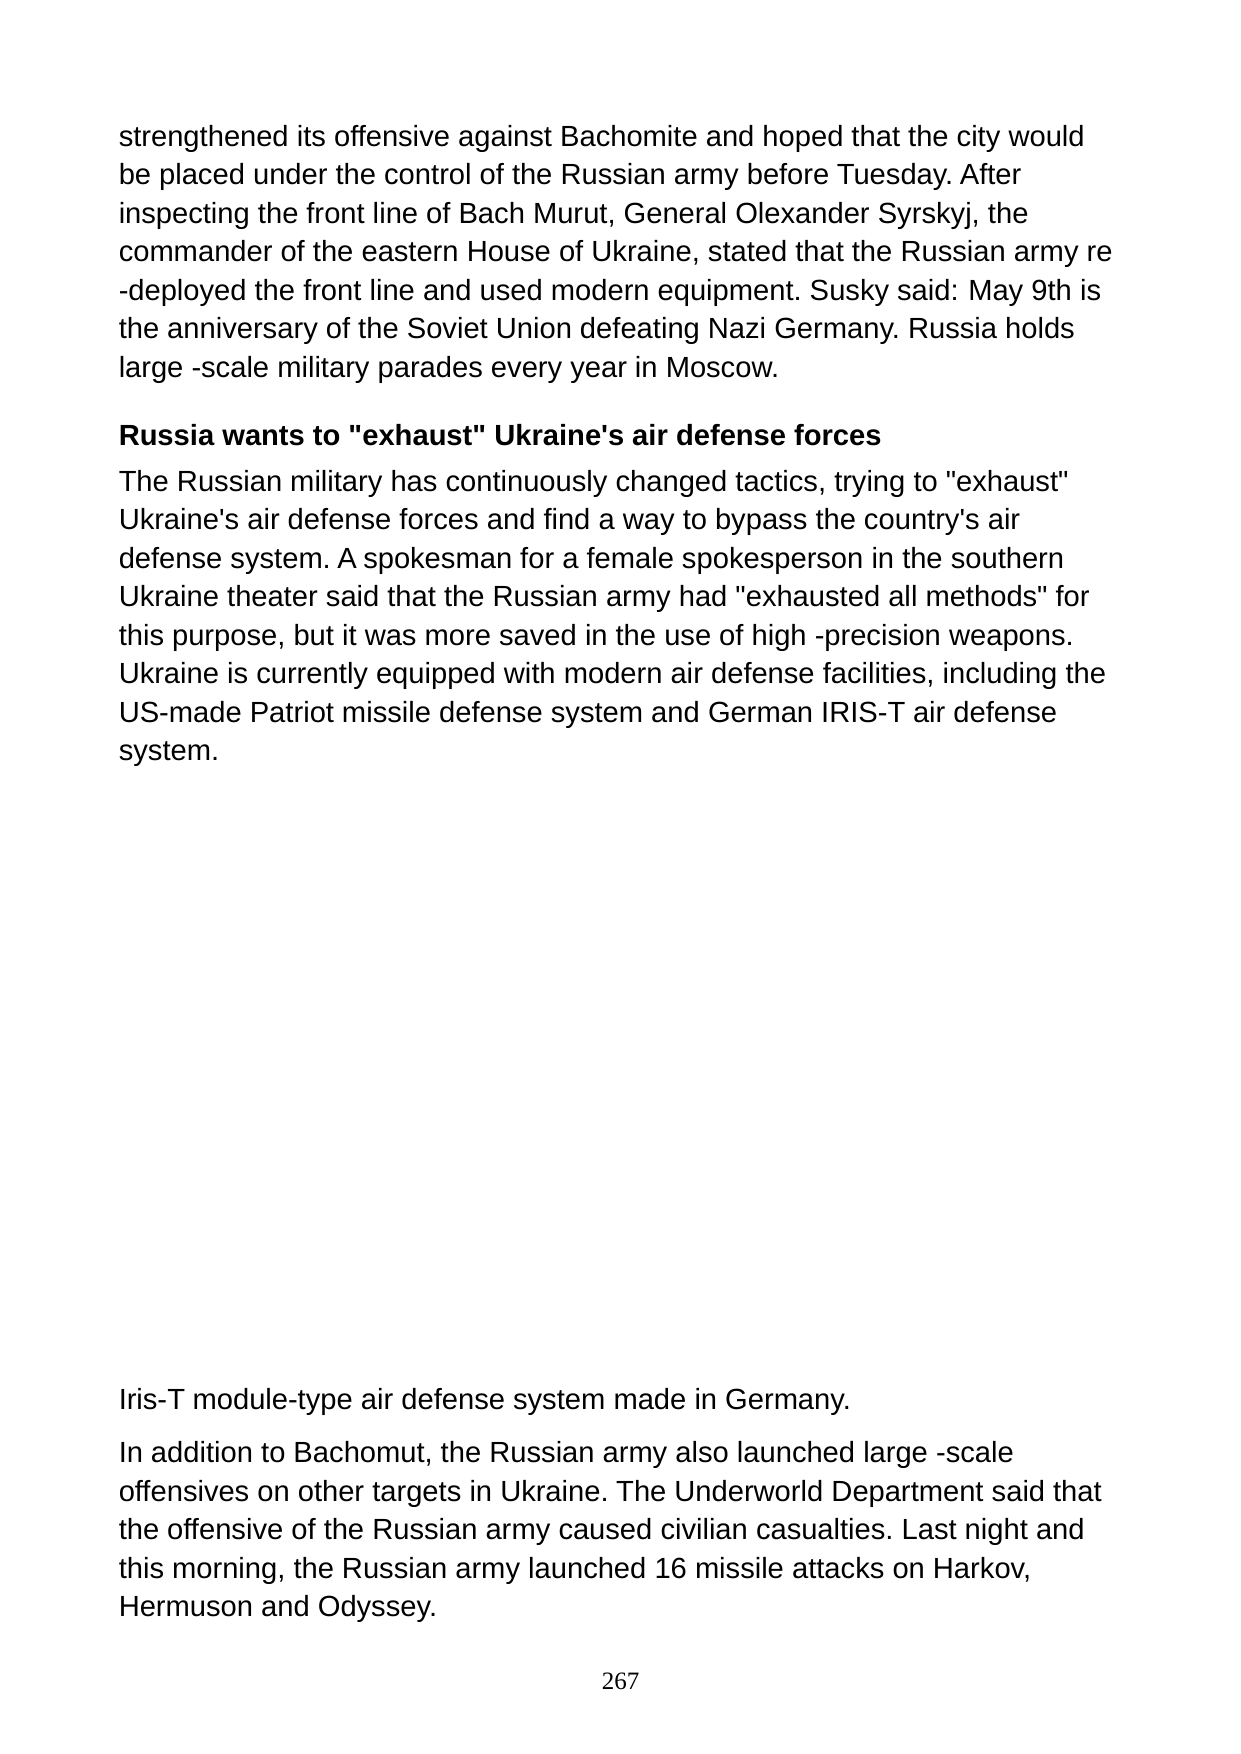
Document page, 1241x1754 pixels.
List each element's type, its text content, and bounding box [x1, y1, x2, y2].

text In addition to Bachomut, the Russian army also launched large -scale offensives on other targets in Ukraine. The Underworld Department said that the offensive of the Russian army caused civilian casualties. Last night and this morning, the Russian army launched 16 missile attacks on Harkov, Hermuson and Odyssey. [118, 1435, 1122, 1623]
text Iris-T module-type air defense system made in Germany. [118, 786, 1122, 1416]
text strengthened its offensive against Bachomite and hoped that the city would be placed under the control of the Russian army before Tuesday. After inspecting the front line of Bach Murut, General Olexander Syrskyj, the commander of the eastern House of Ukraine, stated that the Russian army re -deployed the front line and used modern equipment. Susky said: May 9th is the anniversary of the Soviet Union defeating Nazi Germany. Russia holds large -scale military parades every year in Moscow. [118, 118, 1122, 383]
text The Russian military has continuously changed tactics, trying to "exhaust" Ukraine's air defense forces and find a way to bypass the country's air defense system. A spokesman for a female spokesperson in the southern Ukraine theater said that the Russian army had "exhausted all methods" for this purpose, but it was more saved in the use of high -precision weapons. Ukraine is currently equipped with modern air defense facilities, including the US-made Patriot missile defense system and German IRIS-T air defense system. [118, 463, 1122, 767]
subtitle Russia wants to "exhaust" Ukraine's air defense forces [118, 417, 1122, 451]
